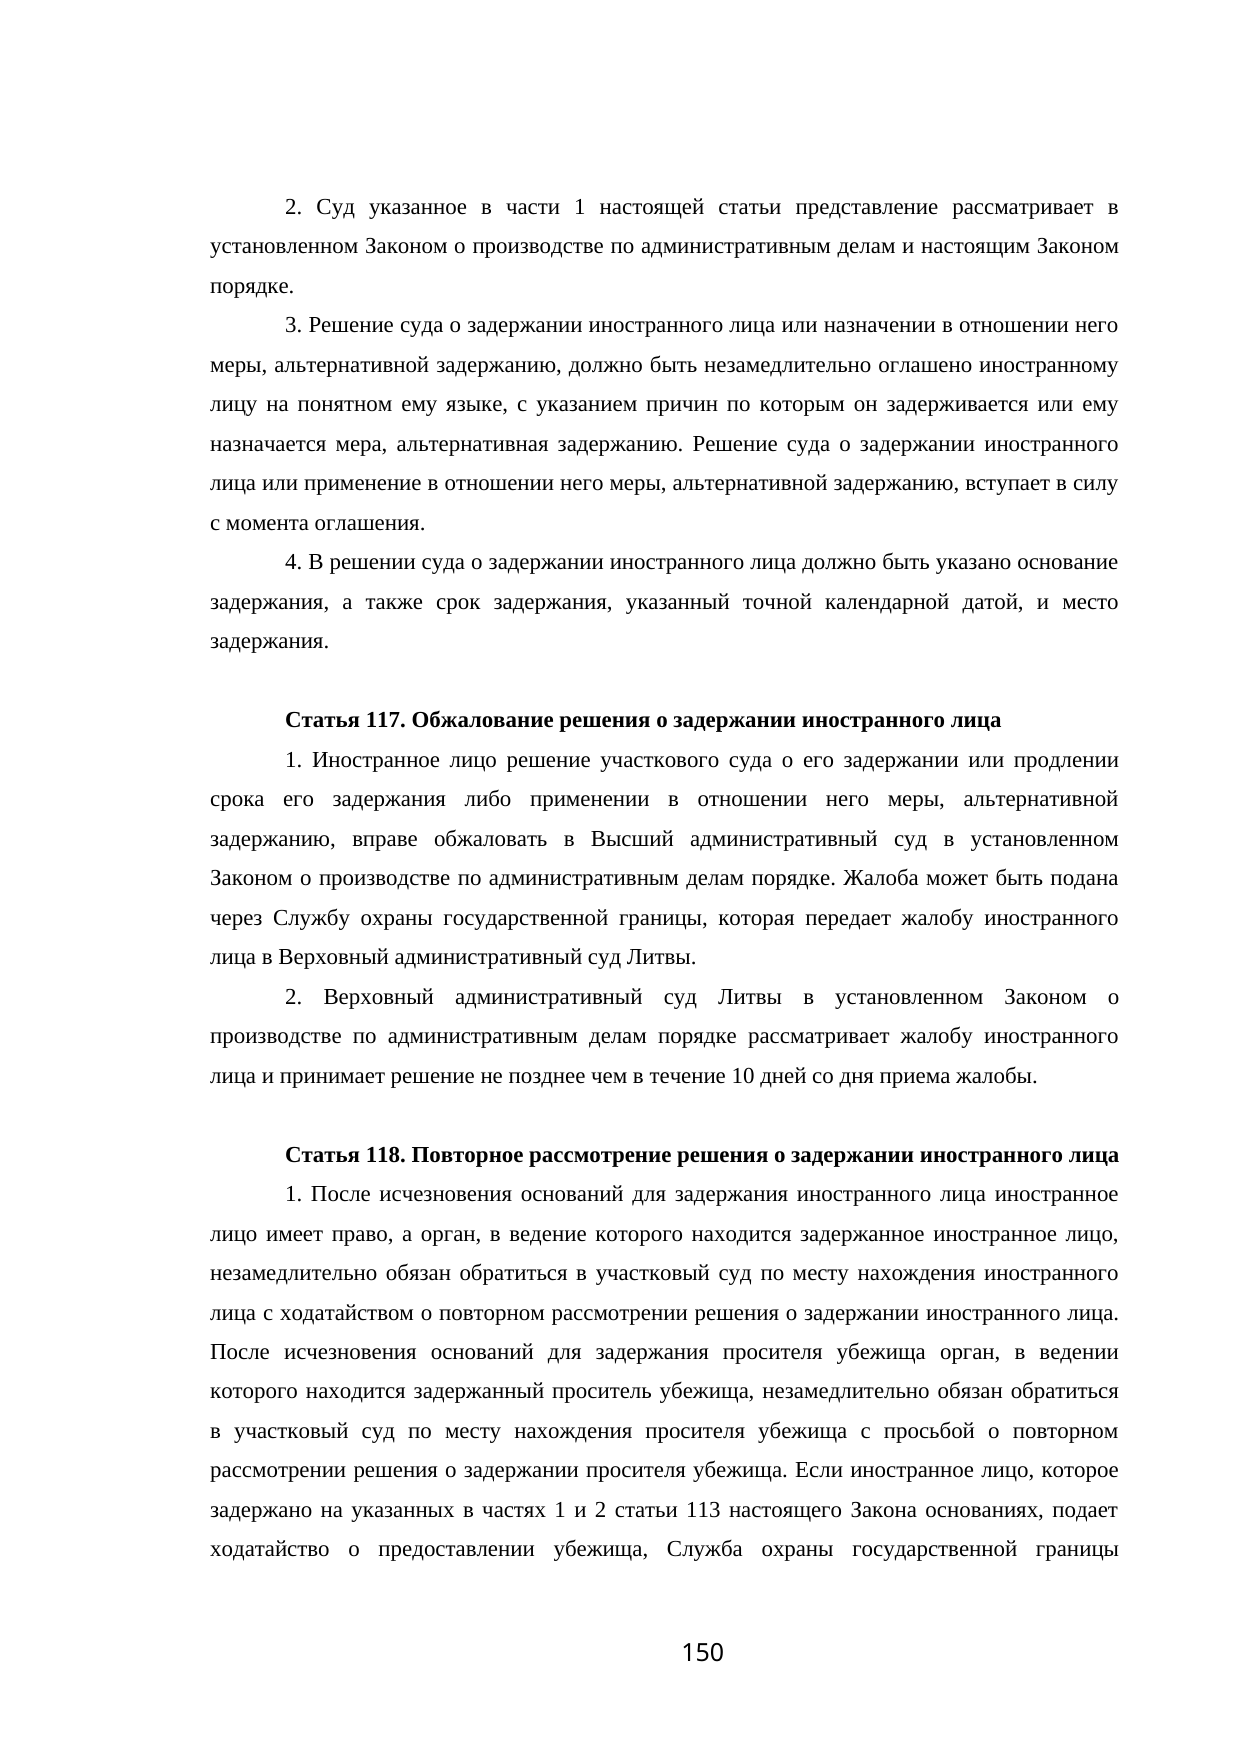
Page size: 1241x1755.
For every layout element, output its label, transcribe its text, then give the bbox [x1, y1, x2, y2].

text 2. Верховный административный суд Литвы в установленном Законом о производстве по административным делам порядке рассматривает жалобу иностранного лица и принимает решение не позднее чем в течение 10 дней со дня приема жалобы. [210, 983, 1120, 1088]
text 1. Иностранное лицо решение участкового суда о его задержании или продлении срока его задержания либо применении в отношении него меры, альтернативной задержанию, вправе обжаловать в Высший административный суд в установленном Законом о производстве по административным делам порядке. Жалоба может быть подана через Службу охраны государственной границы, которая передает жалобу иностранного лица в Верховный административный суд Литвы. [210, 746, 1120, 969]
text 1. После исчезновения оснований для задержания иностранного лица иностранное лицо имеет право, а орган, в ведение которого находится задержанное иностранное лицо, незамедлительно обязан обратиться в участковый суд по месту нахождения иностранного лица с ходатайством о повторном рассмотрении решения о задержании иностранного лица. После исчезновения оснований для задержания просителя убежища орган, в ведении которого находится задержанный проситель убежища, незамедлительно обязан обратиться в участковый суд по месту нахождения просителя убежища с просьбой о повторном рассмотрении решения о задержании просителя убежища. Если иностранное лицо, которое задержано на указанных в частях 1 и 2 статьи 113 настоящего Закона основаниях, подает ходатайство о предоставлении убежища, Служба охраны государственной границы [210, 1180, 1120, 1562]
text 4. В решении суда о задержании иностранного лица должно быть указано основание задержания, а также срок задержания, указанный точной календарной датой, и место задержания. [210, 548, 1120, 654]
text Статья 118. Повторное рассмотрение решения о задержании иностранного лица [210, 1141, 1120, 1167]
text Статья 117. Обжалование решения о задержании иностранного лица [210, 706, 1120, 733]
text 3. Решение суда о задержании иностранного лица или назначении в отношении него меры, альтернативной задержанию, должно быть незамедлительно оглашено иностранному лицу на понятном ему языке, с указанием причин по которым он задерживается или ему назначается мера, альтернативная задержанию. Решение суда о задержании иностранного лица или применение в отношении него меры, альтернативной задержанию, вступает в силу с момента оглашения. [210, 312, 1120, 535]
text 2. Суд указанное в части 1 настоящей статьи представление рассматривает в установленном Законом о производстве по административным делам и настоящим Законом порядке. [210, 193, 1120, 298]
